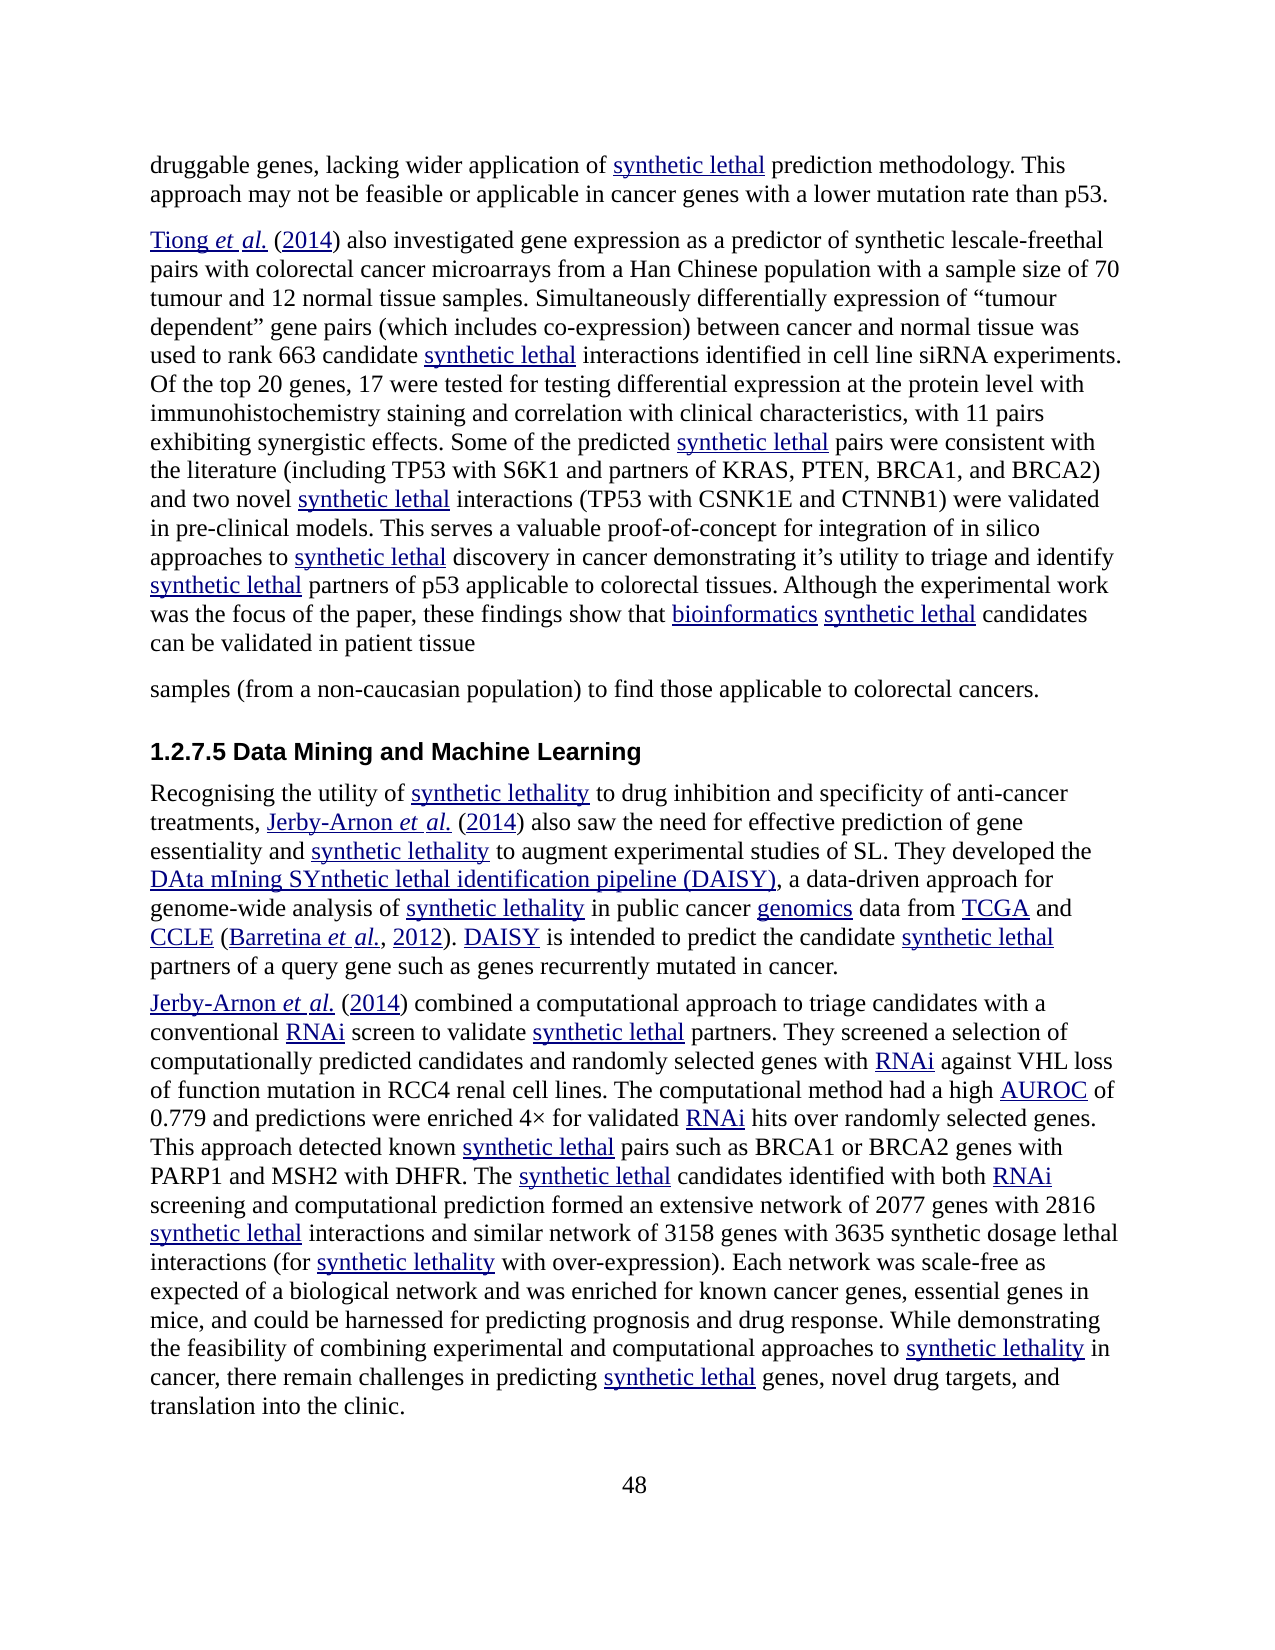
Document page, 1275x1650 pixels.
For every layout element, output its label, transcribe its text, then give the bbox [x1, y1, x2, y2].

text samples (from a non-caucasian population) to find those applicable to colorectal cancers. [150, 674, 1125, 703]
text Recognising the utility of synthetic lethality to drug inhibition and specificity of anti-cancer treatments, Jerby-Arnon et al. (2014) also saw the need for effective prediction of gene essentiality and synthetic lethality to augment experimental studies of SL. They developed the DAta mIning SYnthetic lethal identification pipeline (DAISY), a data-driven approach for genome-wide analysis of synthetic lethality in public cancer genomics data from TCGA and CCLE (Barretina et al., 2012). DAISY is intended to predict the candidate synthetic lethal partners of a query gene such as genes recurrently mutated in cancer. [150, 778, 1125, 979]
text Jerby-Arnon et al. (2014) combined a computational approach to triage candidates with a conventional RNAi screen to validate synthetic lethal partners. They screened a selection of computationally predicted candidates and randomly selected genes with RNAi against VHL loss of function mutation in RCC4 renal cell lines. The computational method had a high AUROC of 0.779 and predictions were enriched 4× for validated RNAi hits over randomly selected genes. This approach detected known synthetic lethal pairs such as BRCA1 or BRCA2 genes with PARP1 and MSH2 with DHFR. The synthetic lethal candidates identified with both RNAi screening and computational prediction formed an extensive network of 2077 genes with 2816 synthetic lethal interactions and similar network of 3158 genes with 3635 synthetic dosage lethal interactions (for synthetic lethality with over-expression). Each network was scale-free as expected of a biological network and was enriched for known cancer genes, essential genes in mice, and could be harnessed for predicting prognosis and drug response. While demonstrating the feasibility of combining experimental and computational approaches to synthetic lethality in cancer, there remain challenges in predicting synthetic lethal genes, novel drug targets, and translation into the clinic. [150, 988, 1125, 1420]
text druggable genes, lacking wider application of synthetic lethal prediction methodology. This approach may not be feasible or applicable in cancer genes with a lower mutation rate than p53. [150, 150, 1125, 207]
text Tiong et al. (2014) also investigated gene expression as a predictor of synthetic lescale-freethal pairs with colorectal cancer microarrays from a Han Chinese population with a sample size of 70 tumour and 12 normal tissue samples. Simultaneously differentially expression of “tumour dependent” gene pairs (which includes co-expression) between cancer and normal tissue was used to rank 663 candidate synthetic lethal interactions identified in cell line siRNA experiments. Of the top 20 genes, 17 were tested for testing differential expression at the protein level with immunohistochemistry staining and correlation with clinical characteristics, with 11 pairs exhibiting synergistic effects. Some of the predicted synthetic lethal pairs were consistent with the literature (including TP53 with S6K1 and partners of KRAS, PTEN, BRCA1, and BRCA2) and two novel synthetic lethal interactions (TP53 with CSNK1E and CTNNB1) were validated in pre-clinical models. This serves a valuable proof-of-concept for integration of in silico approaches to synthetic lethal discovery in cancer demonstrating it’s utility to triage and identify synthetic lethal partners of p53 applicable to colorectal tissues. Although the experimental work was the focus of the paper, these findings show that bioinformatics synthetic lethal candidates can be validated in patient tissue [150, 225, 1125, 657]
subtitle 1.2.7.5 Data Mining and Machine Learning [150, 737, 1125, 766]
